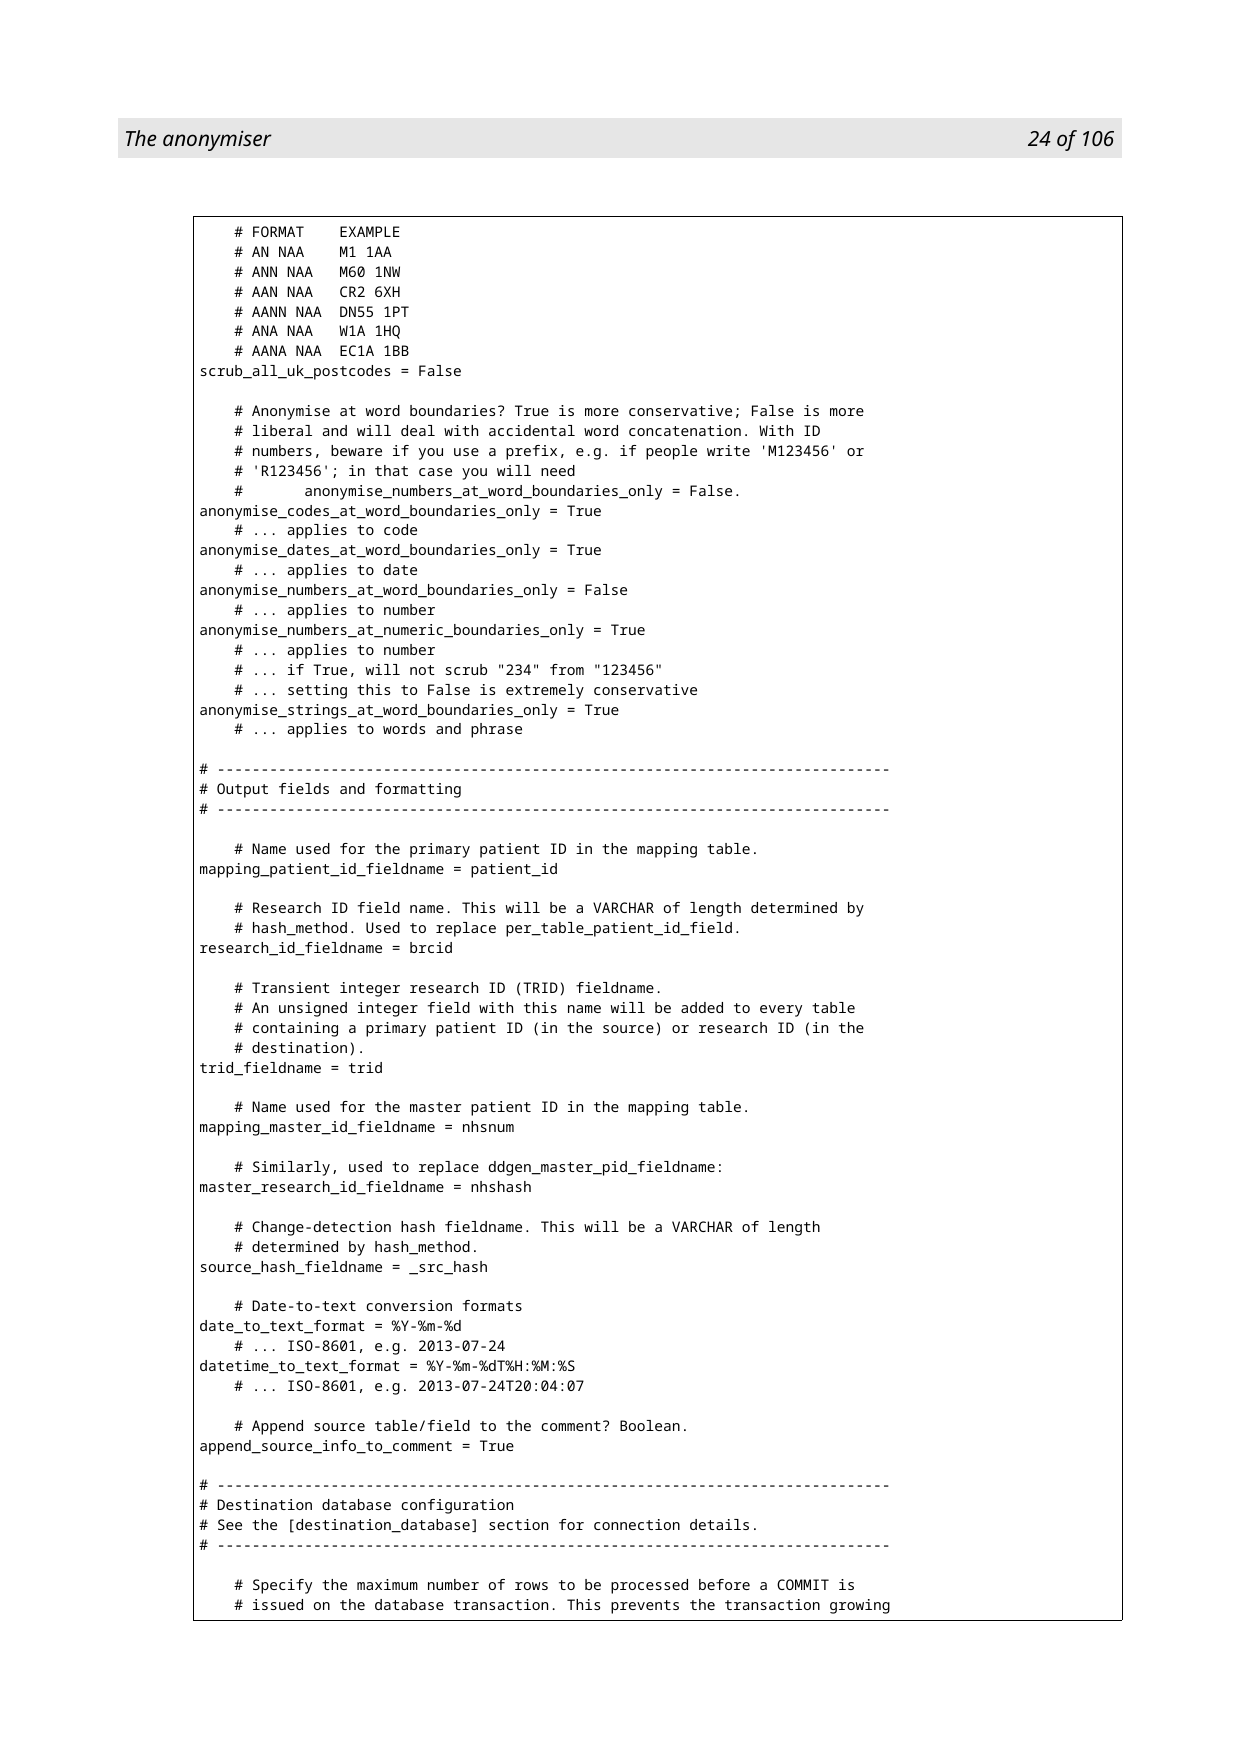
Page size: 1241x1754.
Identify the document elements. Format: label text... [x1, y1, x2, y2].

table_header # FORMAT EXAMPLE # AN NAA M1 1AA # ANN NAA M60 1NW # AAN NAA CR2 6XH # AANN NAA DN55 1PT # ANA NAA W1A 1HQ # AANA NAA EC1A 1BB scrub_all_uk_postcodes = False # Anonymise at word boundaries? True is more conservative; False is more # liberal and will deal with accidental word concatenation. With ID # numbers, beware if you use a prefix, e.g. if people write 'M123456' or # 'R123456'; in that case you will need # anonymise_numbers_at_word_boundaries_only = False. anonymise_codes_at_word_boundaries_only = True # ... applies to code anonymise_dates_at_word_boundaries_only = True # ... applies to date anonymise_numbers_at_word_boundaries_only = False # ... applies to number anonymise_numbers_at_numeric_boundaries_only = True # ... applies to number # ... if True, will not scrub "234" from "123456" # ... setting this to False is extremely conservative anonymise_strings_at_word_boundaries_only = True # ... applies to words and phrase # ----------------------------------------------------------------------------- # Output fields and formatting # ----------------------------------------------------------------------------- # Name used for the primary patient ID in the mapping table. mapping_patient_id_fieldname = patient_id # Research ID field name. This will be a VARCHAR of length determined by # hash_method. Used to replace per_table_patient_id_field. research_id_fieldname = brcid # Transient integer research ID (TRID) fieldname. # An unsigned integer field with this name will be added to every table # containing a primary patient ID (in the source) or research ID (in the # destination). trid_fieldname = trid # Name used for the master patient ID in the mapping table. mapping_master_id_fieldname = nhsnum # Similarly, used to replace ddgen_master_pid_fieldname: master_research_id_fieldname = nhshash # Change-detection hash fieldname. This will be a VARCHAR of length # determined by hash_method. source_hash_fieldname = _src_hash # Date-to-text conversion formats date_to_text_format = %Y-%m-%d # ... ISO-8601, e.g. 2013-07-24 datetime_to_text_format = %Y-%m-%dT%H:%M:%S # ... ISO-8601, e.g. 2013-07-24T20:04:07 # Append source table/field to the comment? Boolean. append_source_info_to_comment = True # ----------------------------------------------------------------------------- # Destination database configuration # See the [destination_database] section for connection details. # ----------------------------------------------------------------------------- # Specify the maximum number of rows to be processed before a COMMIT is # issued on the database transaction. This prevents the transaction growing [194, 217, 1122, 1620]
